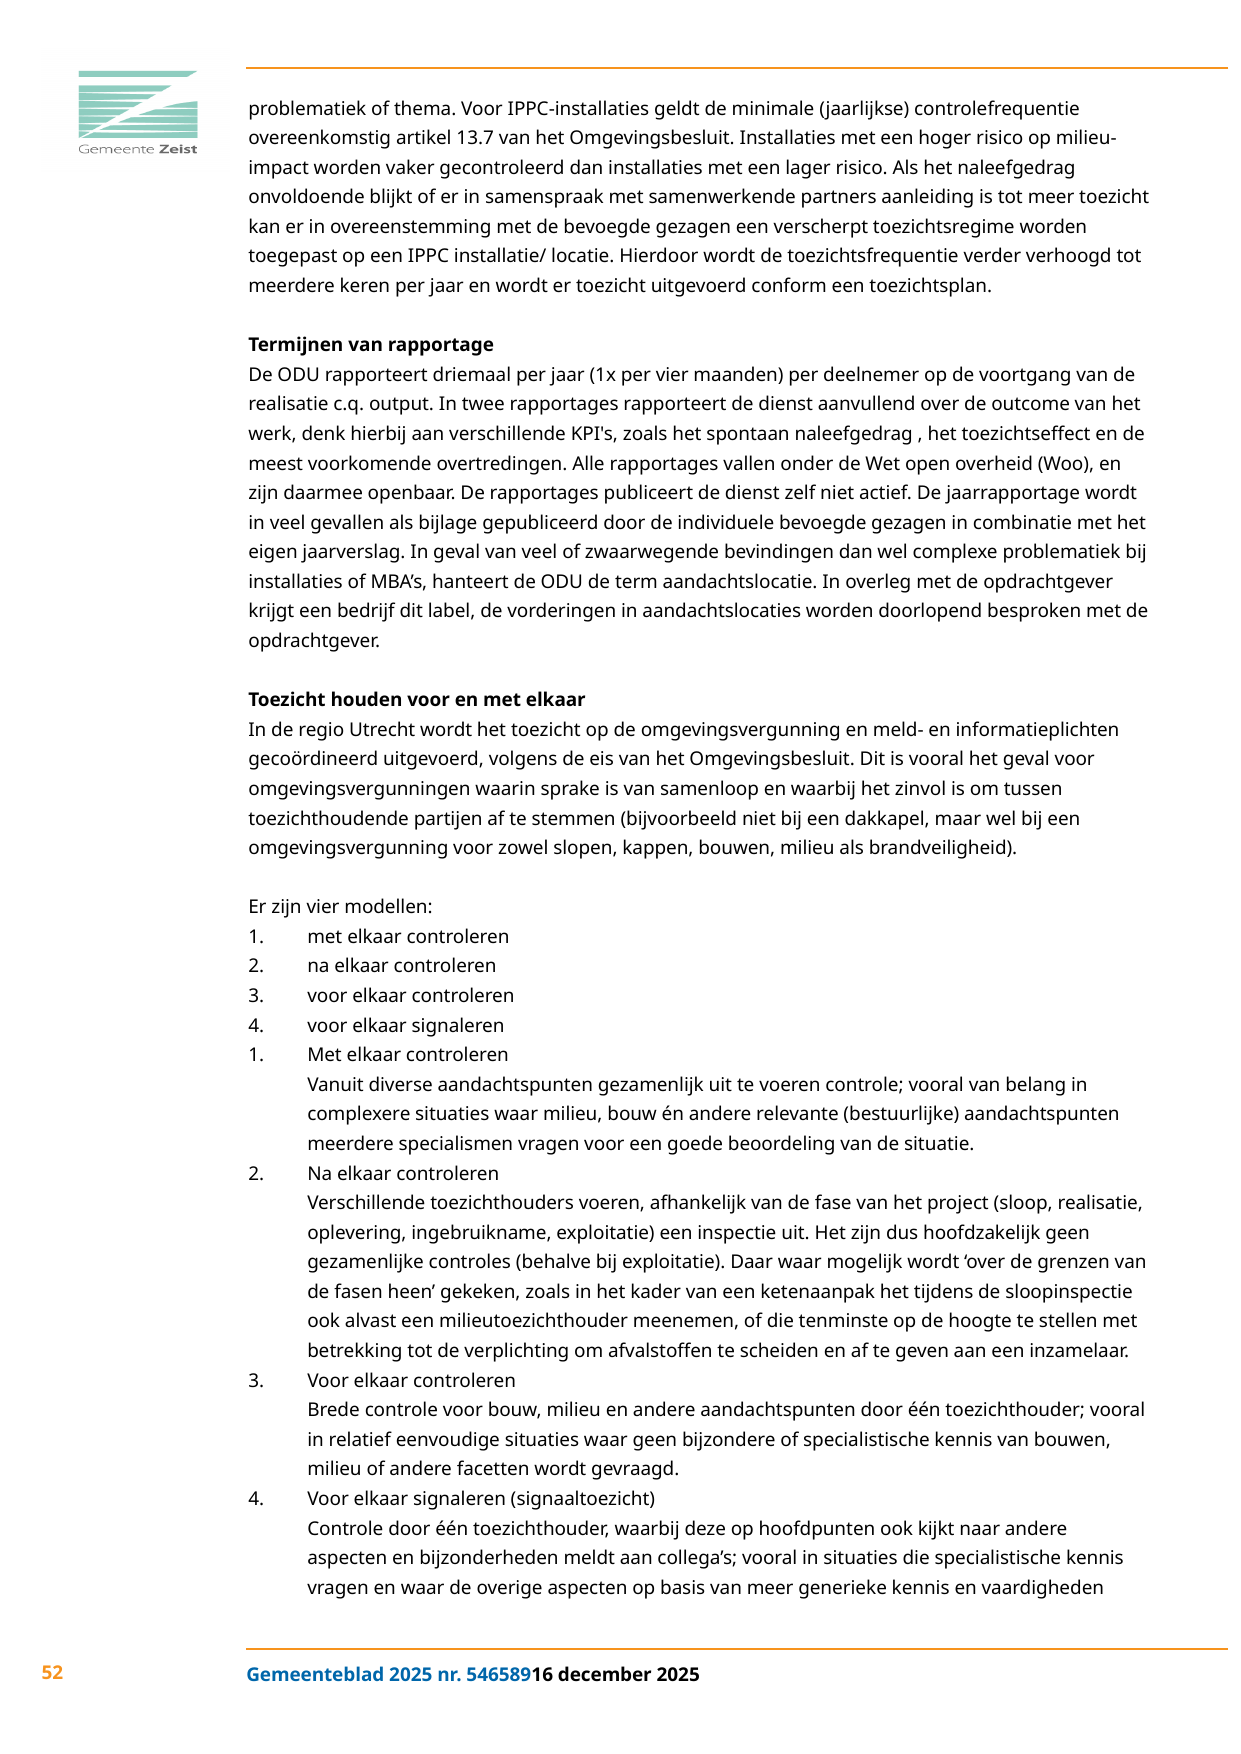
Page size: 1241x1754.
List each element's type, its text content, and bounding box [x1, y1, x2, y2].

text Termijnen van rapportage [248, 331, 1152, 357]
list voor elkaar signaleren [248, 1012, 1152, 1038]
list met elkaar controleren [248, 923, 1152, 949]
list Verschillende toezichthouders voeren, afhankelijk van de fase van het project (sloop, realisatie, oplevering, ingebruikname, exploitatie) een inspectie uit. Het zijn dus hoofdzakelijk geen gezamenlijke controles (behalve bij exploitatie). Daar waar mogelijk wordt ‘over de grenzen van de fasen heen’ gekeken, zoals in het kader van een ketenaanpak het tijdens de sloopinspectie ook alvast een milieutoezichthouder meenemen, of die tenminste op de hoogte te stellen met betrekking tot de verplichting om afvalstoffen te scheiden en af te geven aan een inzamelaar. [248, 1189, 1152, 1363]
list Controle door één toezichthouder, waarbij deze op hoofdpunten ook kijkt naar andere aspecten en bijzonderheden meldt aan collega’s; vooral in situaties die specialistische kennis vragen en waar de overige aspecten op basis van meer generieke kennis en vaardigheden [248, 1515, 1152, 1600]
picture [41, 47, 231, 172]
list Brede controle voor bouw, milieu en andere aandachtspunten door één toezichthouder; vooral in relatief eenvoudige situaties waar geen bijzondere of specialistische kennis van bouwen, milieu of andere facetten wordt gevraagd. [248, 1396, 1152, 1481]
list voor elkaar controleren [248, 982, 1152, 1008]
list Voor elkaar signaleren (signaaltoezicht) [248, 1485, 1152, 1511]
text Er zijn vier modellen: [248, 893, 1152, 919]
text Toezicht houden voor en met elkaar [248, 686, 1152, 712]
text De ODU rapporteert driemaal per jaar (1x per vier maanden) per deelnemer op de voortgang van de realisatie c.q. output. In twee rapportages rapporteert de dienst aanvullend over de outcome van het werk, denk hierbij aan verschillende KPI's, zoals het spontaan naleefgedrag , het toezichtseffect en de meest voorkomende overtredingen. Alle rapportages vallen onder de Wet open overheid (Woo), en zijn daarmee openbaar. De rapportages publiceert de dienst zelf niet actief. De jaarrapportage wordt in veel gevallen als bijlage gepubliceerd door de individuele bevoegde gezagen in combinatie met het eigen jaarverslag. In geval van veel of zwaarwegende bevindingen dan wel complexe problematiek bij installaties of MBA’s, hanteert de ODU de term aandachtslocatie. In overleg met de opdrachtgever krijgt een bedrijf dit label, de vorderingen in aandachtslocaties worden doorlopend besproken met de opdrachtgever. [248, 361, 1152, 653]
list na elkaar controleren [248, 953, 1152, 978]
text In de regio Utrecht wordt het toezicht op de omgevingsvergunning en meld- en informatieplichten gecoördineerd uitgevoerd, volgens de eis van het Omgevingsbesluit. Dit is vooral het geval voor omgevingsvergunningen waarin sprake is van samenloop en waarbij het zinvol is om tussen toezichthoudende partijen af te stemmen (bijvoorbeeld niet bij een dakkapel, maar wel bij een omgevingsvergunning voor zowel slopen, kappen, bouwen, milieu als brandveiligheid). [248, 716, 1152, 860]
list Na elkaar controleren [248, 1160, 1152, 1186]
text problematiek of thema. Voor IPPC-installaties geldt de minimale (jaarlijkse) controlefrequentie overeenkomstig artikel 13.7 van het Omgevingsbesluit. Installaties met een hoger risico op milieu-impact worden vaker gecontroleerd dan installaties met een lager risico. Als het naleefgedrag onvoldoende blijkt of er in samenspraak met samenwerkende partners aanleiding is tot meer toezicht kan er in overeenstemming met de bevoegde gezagen een verscherpt toezichtsregime worden toegepast op een IPPC installatie/ locatie. Hierdoor wordt de toezichtsfrequentie verder verhoogd tot meerdere keren per jaar en wordt er toezicht uitgevoerd conform een toezichtsplan. [248, 95, 1152, 298]
list Vanuit diverse aandachtspunten gezamenlijk uit te voeren controle; vooral van belang in complexere situaties waar milieu, bouw én andere relevante (bestuurlijke) aandachtspunten meerdere specialismen vragen voor een goede beoordeling van de situatie. [248, 1071, 1152, 1156]
list Met elkaar controleren [248, 1041, 1152, 1067]
list Voor elkaar controleren [248, 1367, 1152, 1393]
